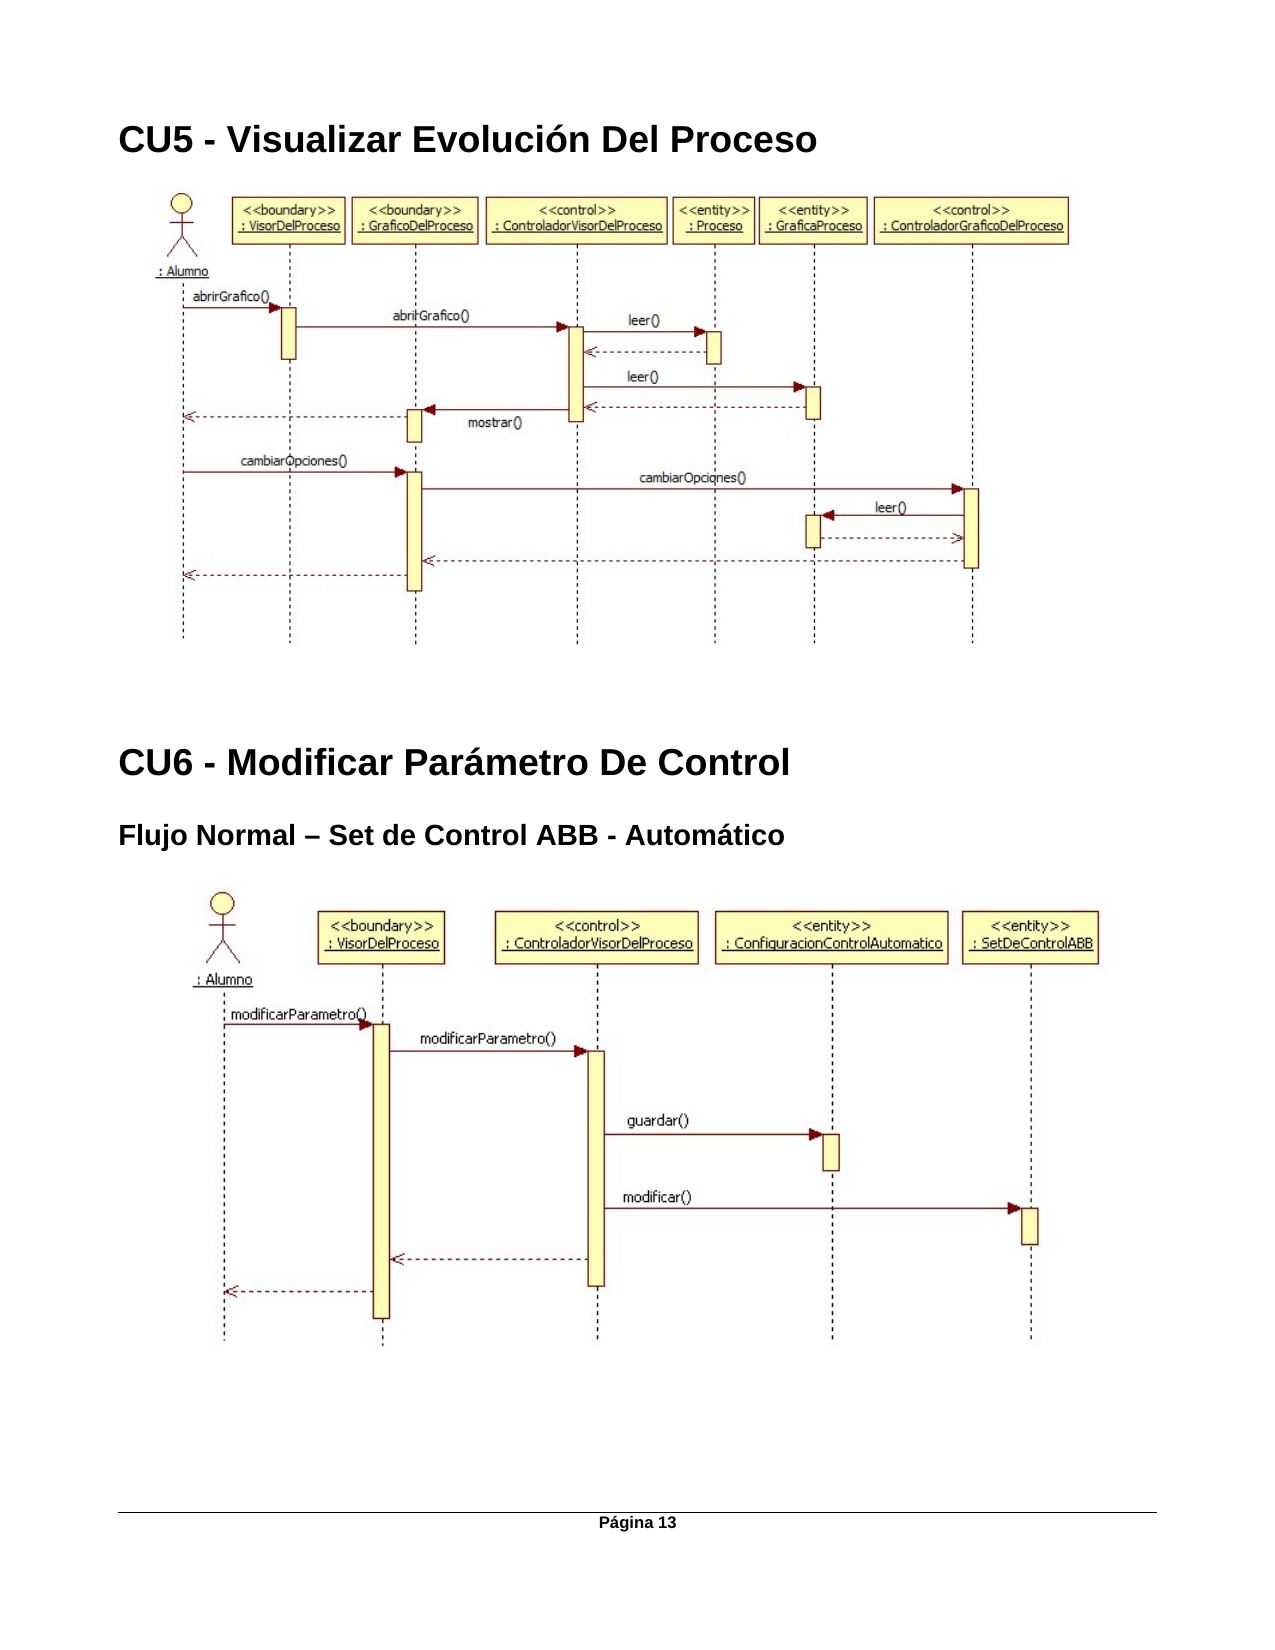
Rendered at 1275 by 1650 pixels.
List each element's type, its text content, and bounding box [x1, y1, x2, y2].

picture [150, 864, 1125, 1373]
picture [117, 168, 1093, 672]
subtitle Flujo Normal – Set de Control ABB - Automático [118, 819, 1157, 852]
subtitle CU6 - Modificar Parámetro De Control [118, 742, 1157, 784]
subtitle CU5 - Visualizar Evolución Del Proceso [118, 118, 1157, 160]
